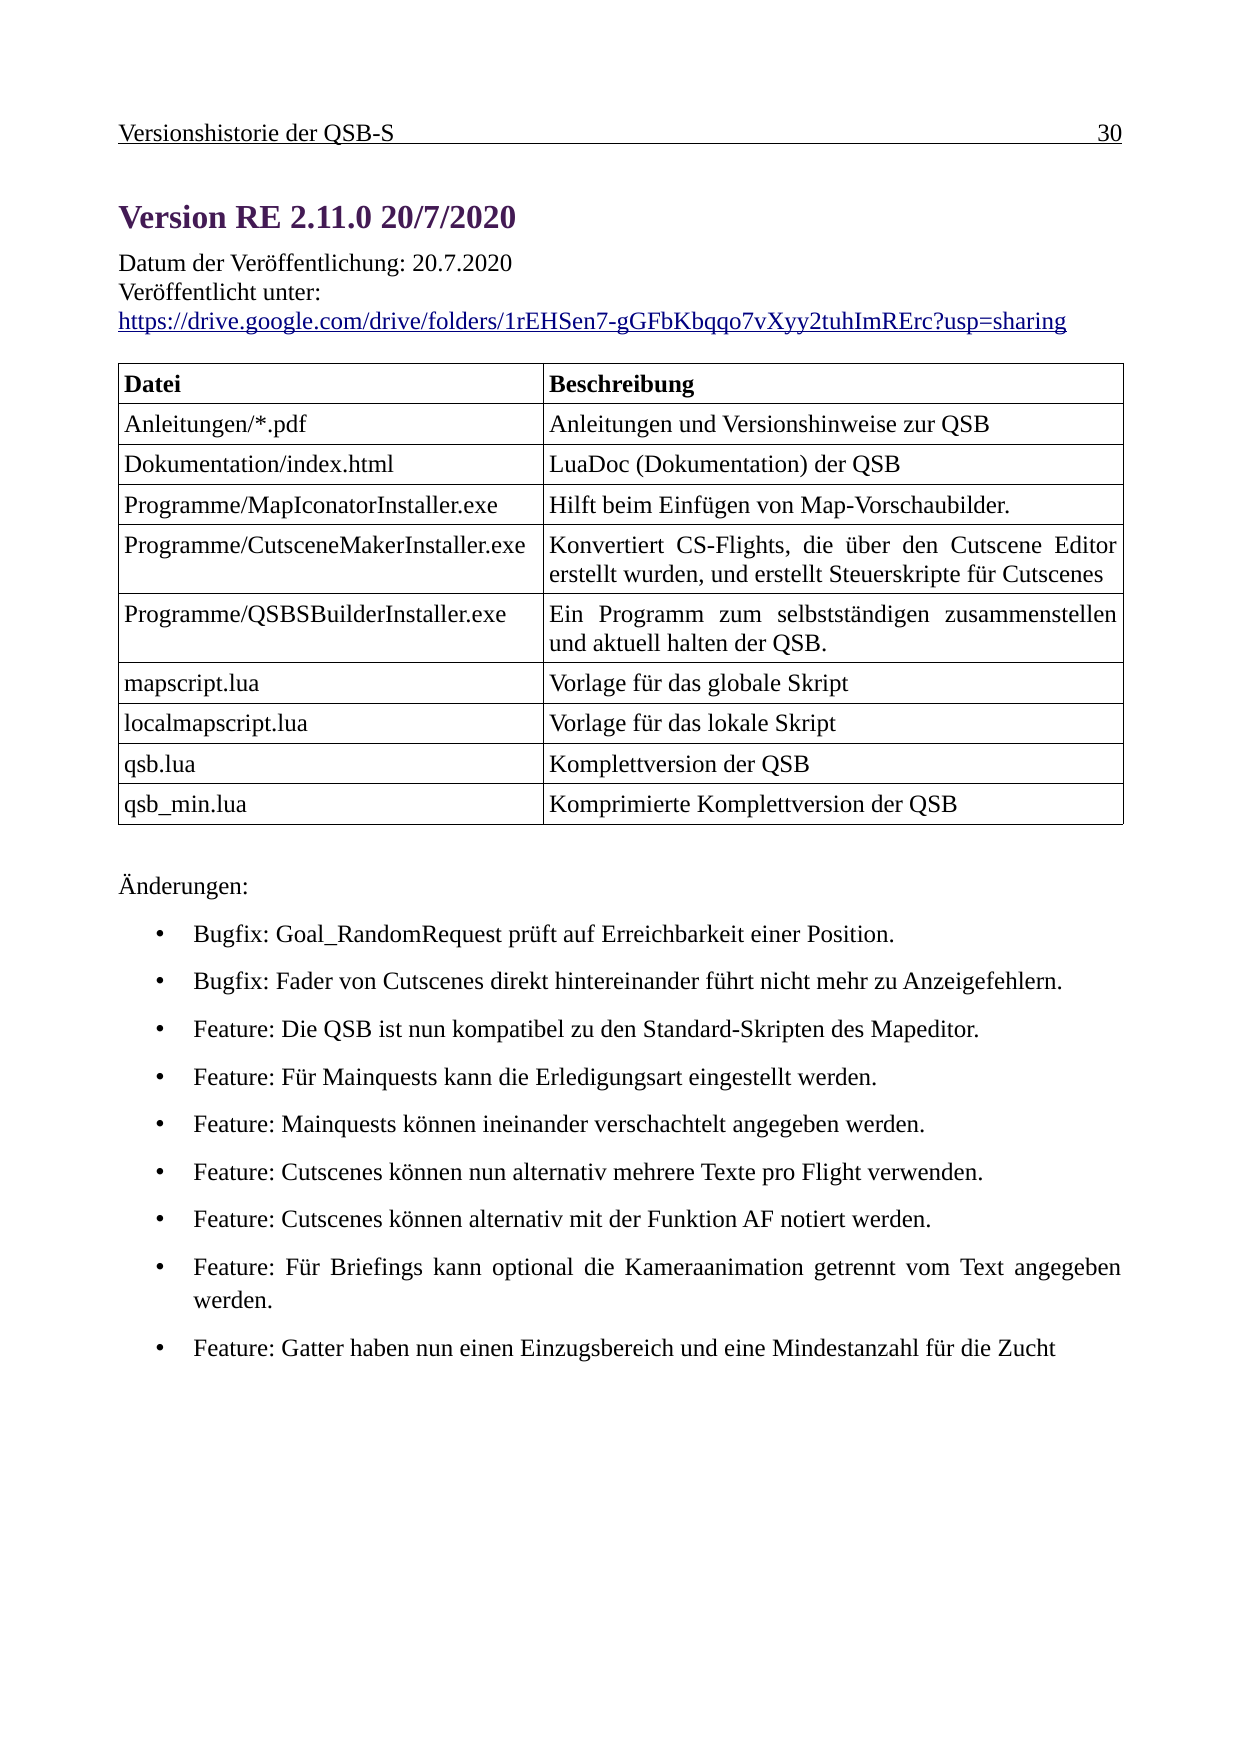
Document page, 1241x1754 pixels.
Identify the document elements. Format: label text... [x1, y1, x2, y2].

list Feature: Mainquests können ineinander verschachtelt angegeben werden. [156, 1109, 1122, 1138]
list Feature: Cutscenes können alternativ mit der Funktion AF notiert werden. [156, 1204, 1122, 1233]
list Bugfix: Goal_RandomRequest prüft auf Erreichbarkeit einer Position. [156, 919, 1122, 948]
table_cell Programme/QSBSBuilderInstaller.exe [119, 594, 543, 662]
list Feature: Die QSB ist nun kompatibel zu den Standard-Skripten des Mapeditor. [156, 1014, 1122, 1043]
list Feature: Cutscenes können nun alternativ mehrere Texte pro Flight verwenden. [156, 1157, 1122, 1186]
table_cell LuaDoc (Dokumentation) der QSB [544, 445, 1123, 484]
table_header Datei [119, 364, 543, 403]
table_cell Anleitungen und Versionshinweise zur QSB [544, 404, 1123, 443]
table_cell Vorlage für das globale Skript [544, 663, 1123, 703]
table_cell qsb.lua [119, 744, 543, 783]
table_cell Ein Programm zum selbstständigen zusammenstellen und aktuell halten der QSB. [544, 594, 1123, 662]
list Feature: Für Briefings kann optional die Kameraanimation getrennt vom Text angegeben werden. [156, 1252, 1122, 1314]
list Bugfix: Fader von Cutscenes direkt hintereinander führt nicht mehr zu Anzeigefehlern. [156, 966, 1122, 995]
text Änderungen: [118, 871, 1122, 900]
table_cell Anleitungen/*.pdf [119, 404, 543, 443]
table_header Beschreibung [544, 364, 1123, 403]
table_cell Dokumentation/index.html [119, 445, 543, 484]
table_cell mapscript.lua [119, 663, 543, 703]
table_cell Programme/CutsceneMakerInstaller.exe [119, 525, 543, 593]
subtitle Version RE 2.11.0 20/7/2020 [118, 197, 1122, 236]
text https://drive.google.com/drive/folders/1rEHSen7-gGFbKbqqo7vXyy2tuhImRErc?usp=sharing [118, 306, 1122, 334]
table_cell Programme/MapIconatorInstaller.exe [119, 485, 543, 524]
table_cell Konvertiert CS-Flights, die über den Cutscene Editor erstellt wurden, und erstellt Steuerskripte für Cutscenes [544, 525, 1123, 593]
table_cell Hilft beim Einfügen von Map-Vorschaubilder. [544, 485, 1123, 524]
text Veröffentlicht unter: [118, 277, 1122, 306]
list Feature: Für Mainquests kann die Erledigungsart eingestellt werden. [156, 1062, 1122, 1090]
list Feature: Gatter haben nun einen Einzugsbereich und eine Mindestanzahl für die Zucht [156, 1333, 1122, 1361]
table_cell Komprimierte Komplettversion der QSB [544, 784, 1123, 823]
table_cell localmapscript.lua [119, 704, 543, 743]
table_cell Komplettversion der QSB [544, 744, 1123, 783]
text Datum der Veröffentlichung: 20.7.2020 [118, 248, 1122, 277]
table_cell Vorlage für das lokale Skript [544, 704, 1123, 743]
table_cell qsb_min.lua [119, 784, 543, 823]
